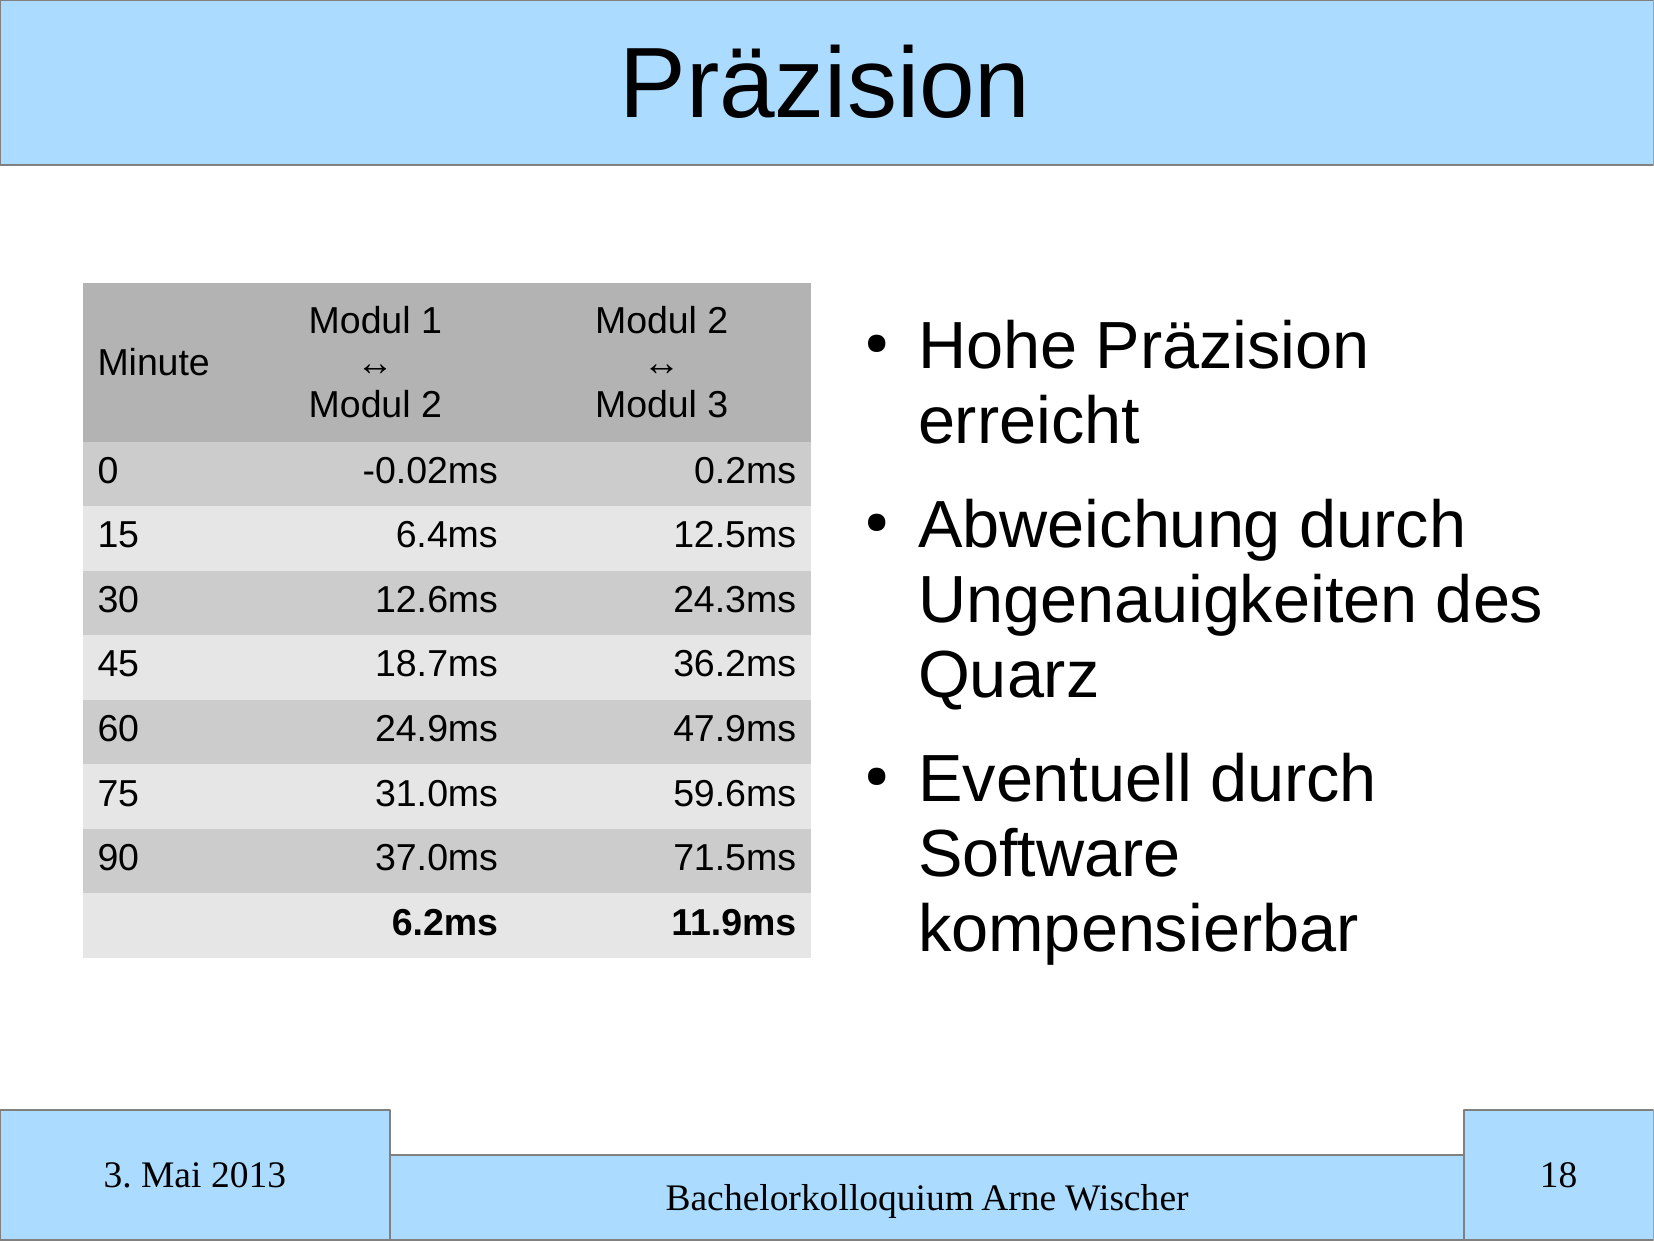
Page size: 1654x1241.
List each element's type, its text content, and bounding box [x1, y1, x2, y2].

table_cell 12.6ms [238, 571, 513, 635]
table_cell 24.9ms [238, 700, 513, 764]
table_header Modul 2 ↔ Modul 3 [513, 283, 811, 442]
table_header Minute [83, 283, 238, 442]
table_cell 0.2ms [513, 442, 811, 506]
table_cell 60 [83, 700, 238, 764]
title Präzision [0, 0, 1651, 166]
table_header Modul 1 ↔ Modul 2 [238, 283, 513, 442]
table_cell 59.6ms [513, 764, 811, 829]
table_cell 31.0ms [238, 764, 513, 829]
table_cell 0 [83, 442, 238, 506]
table_cell -0.02ms [238, 442, 513, 506]
table_cell 15 [83, 506, 238, 571]
table_cell 75 [83, 764, 238, 829]
table_cell 71.5ms [513, 829, 811, 893]
table_cell [83, 893, 238, 958]
table_cell 11.9ms [513, 893, 811, 958]
table_cell 47.9ms [513, 700, 811, 764]
table_cell 24.3ms [513, 571, 811, 635]
table_cell 6.2ms [238, 893, 513, 958]
table_cell 30 [83, 571, 238, 635]
list Hohe Präzision erreicht Abweichung durch Ungenauigkeiten des Quarz Eventuell durch Software kompensierbar [847, 204, 1576, 1069]
table_cell 6.4ms [238, 506, 513, 571]
table_cell 45 [83, 635, 238, 700]
table_cell 36.2ms [513, 635, 811, 700]
table_cell 12.5ms [513, 506, 811, 571]
table_cell 90 [83, 829, 238, 893]
table_cell 37.0ms [238, 829, 513, 893]
table_cell 18.7ms [238, 635, 513, 700]
